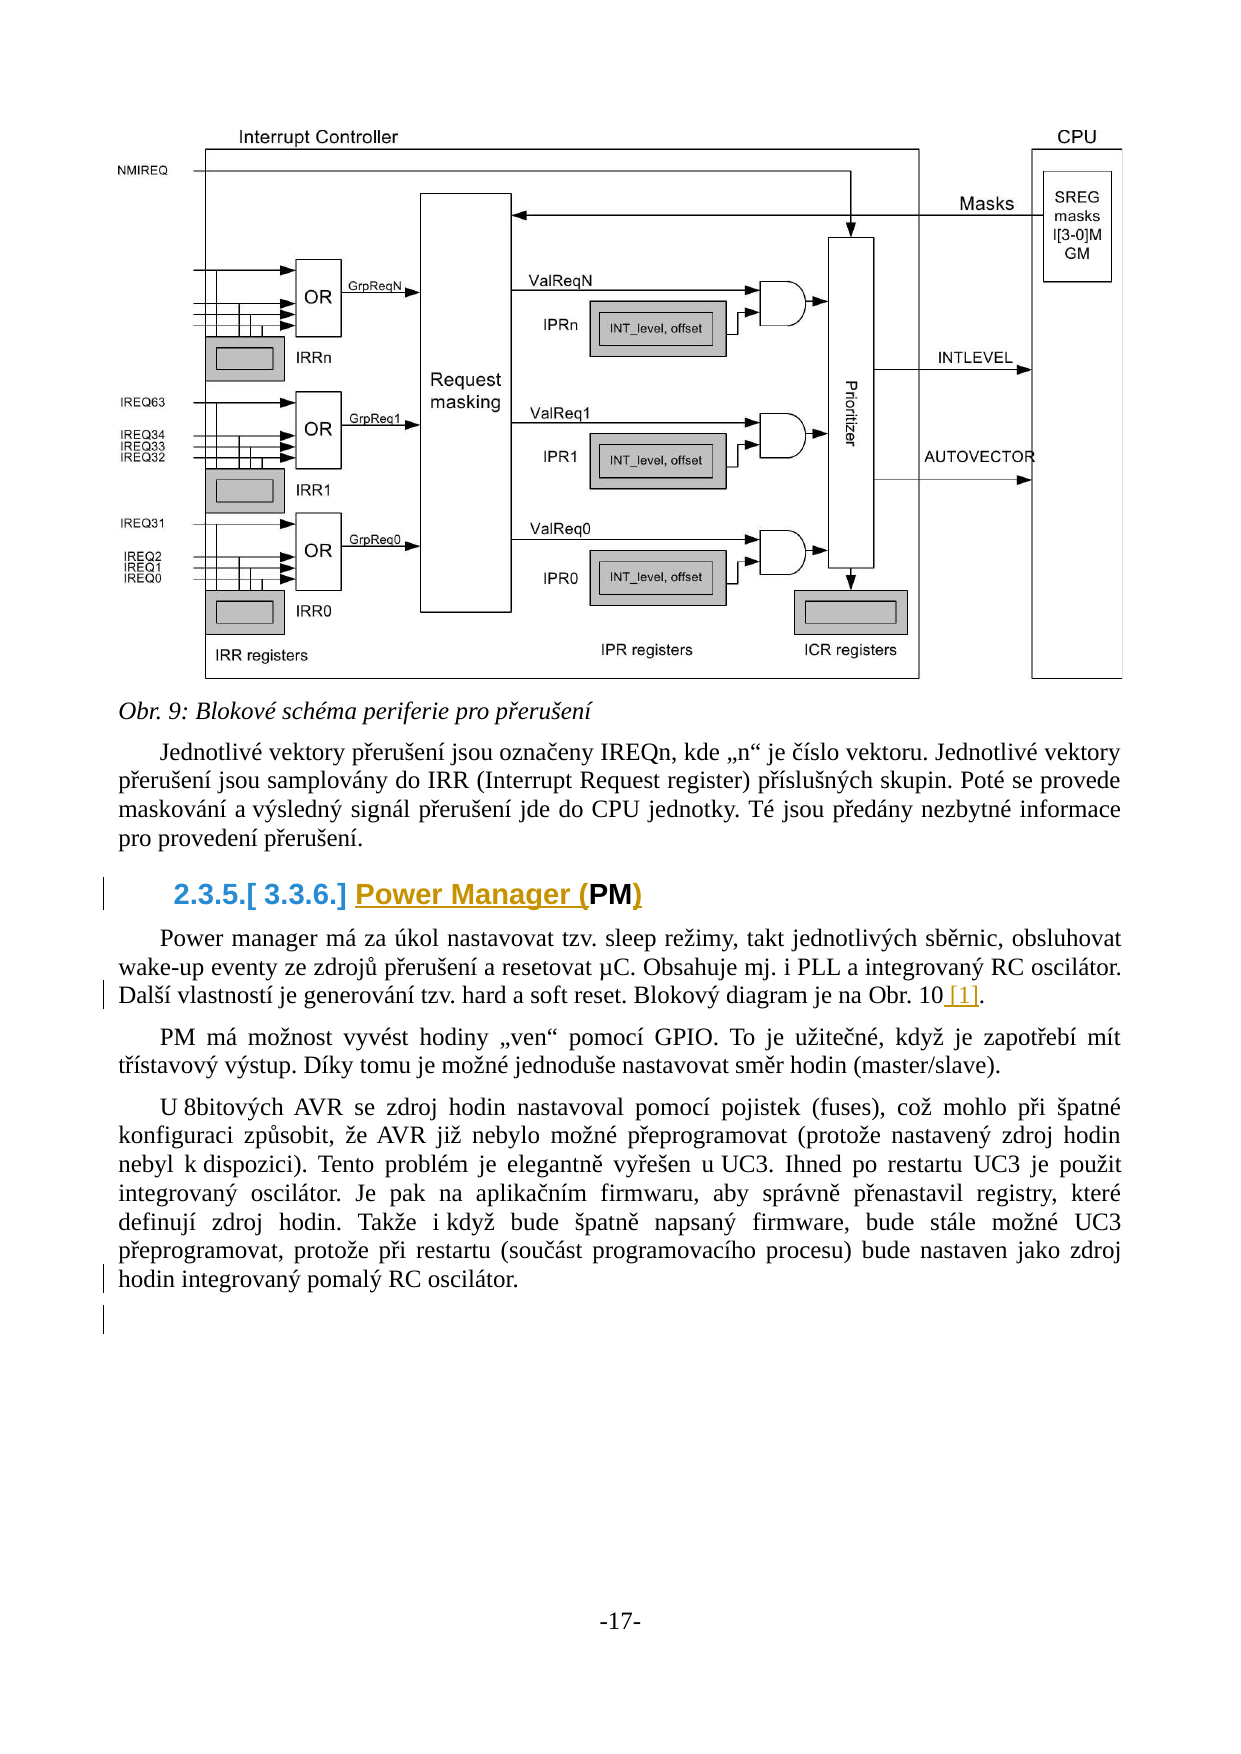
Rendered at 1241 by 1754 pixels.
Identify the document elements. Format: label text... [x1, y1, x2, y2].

text U 8bitových AVR se zdroj hodin nastavoval pomocí pojistek (fuses), což mohlo při špatné konfiguraci způsobit, že AVR již nebylo možné přeprogramovat (protože nastavený zdroj hodin nebyl k dispozici). Tento problém je elegantně vyřešen u UC3. Ihned po restartu UC3 je použit integrovaný oscilátor. Je pak na aplikačním firmwaru, aby správně přenastavil registry, které definují zdroj hodin. Takže i když bude špatně napsaný firmware, bude stále možné UC3 přeprogramovat, protože při restartu (součást programovacího procesu) bude nastaven jako zdroj hodin integrovaný pomalý RC oscilátor. [118, 1092, 1122, 1293]
text Obr. 9: Blokové schéma periferie pro přerušení [118, 679, 1122, 725]
text Jednotlivé vektory přerušení jsou označeny IREQn, kde „n“ je číslo vektoru. Jednotlivé vektory přerušení jsou samplovány do IRR (Interrupt Request register) příslušných skupin. Poté se provede maskování a výsledný signál přerušení jde do CPU jednotky. Té jsou předány nezbytné informace pro provedení přerušení. [118, 725, 1122, 852]
text [118, 118, 1122, 130]
picture [118, 130, 1123, 679]
text PM má možnost vyvést hodiny „ven“ pomocí GPIO. To je užitečné, když je zapotřebí mít třístavový výstup. Díky tomu je možné jednoduše nastavovat směr hodin (master/slave). [118, 1022, 1122, 1079]
text Power manager má za úkol nastavovat tzv. sleep režimy, takt jednotlivých sběrnic, obsluhovat wake-up eventy ze zdrojů přerušení a resetovat µC. Obsahuje mj. i PLL a integrovaný RC oscilátor. Další vlastností je generování tzv. hard a soft reset. Blokový diagram je na Obr. 10 [1]. [118, 923, 1122, 1009]
subtitle Power Manager (PM) [163, 877, 1122, 910]
